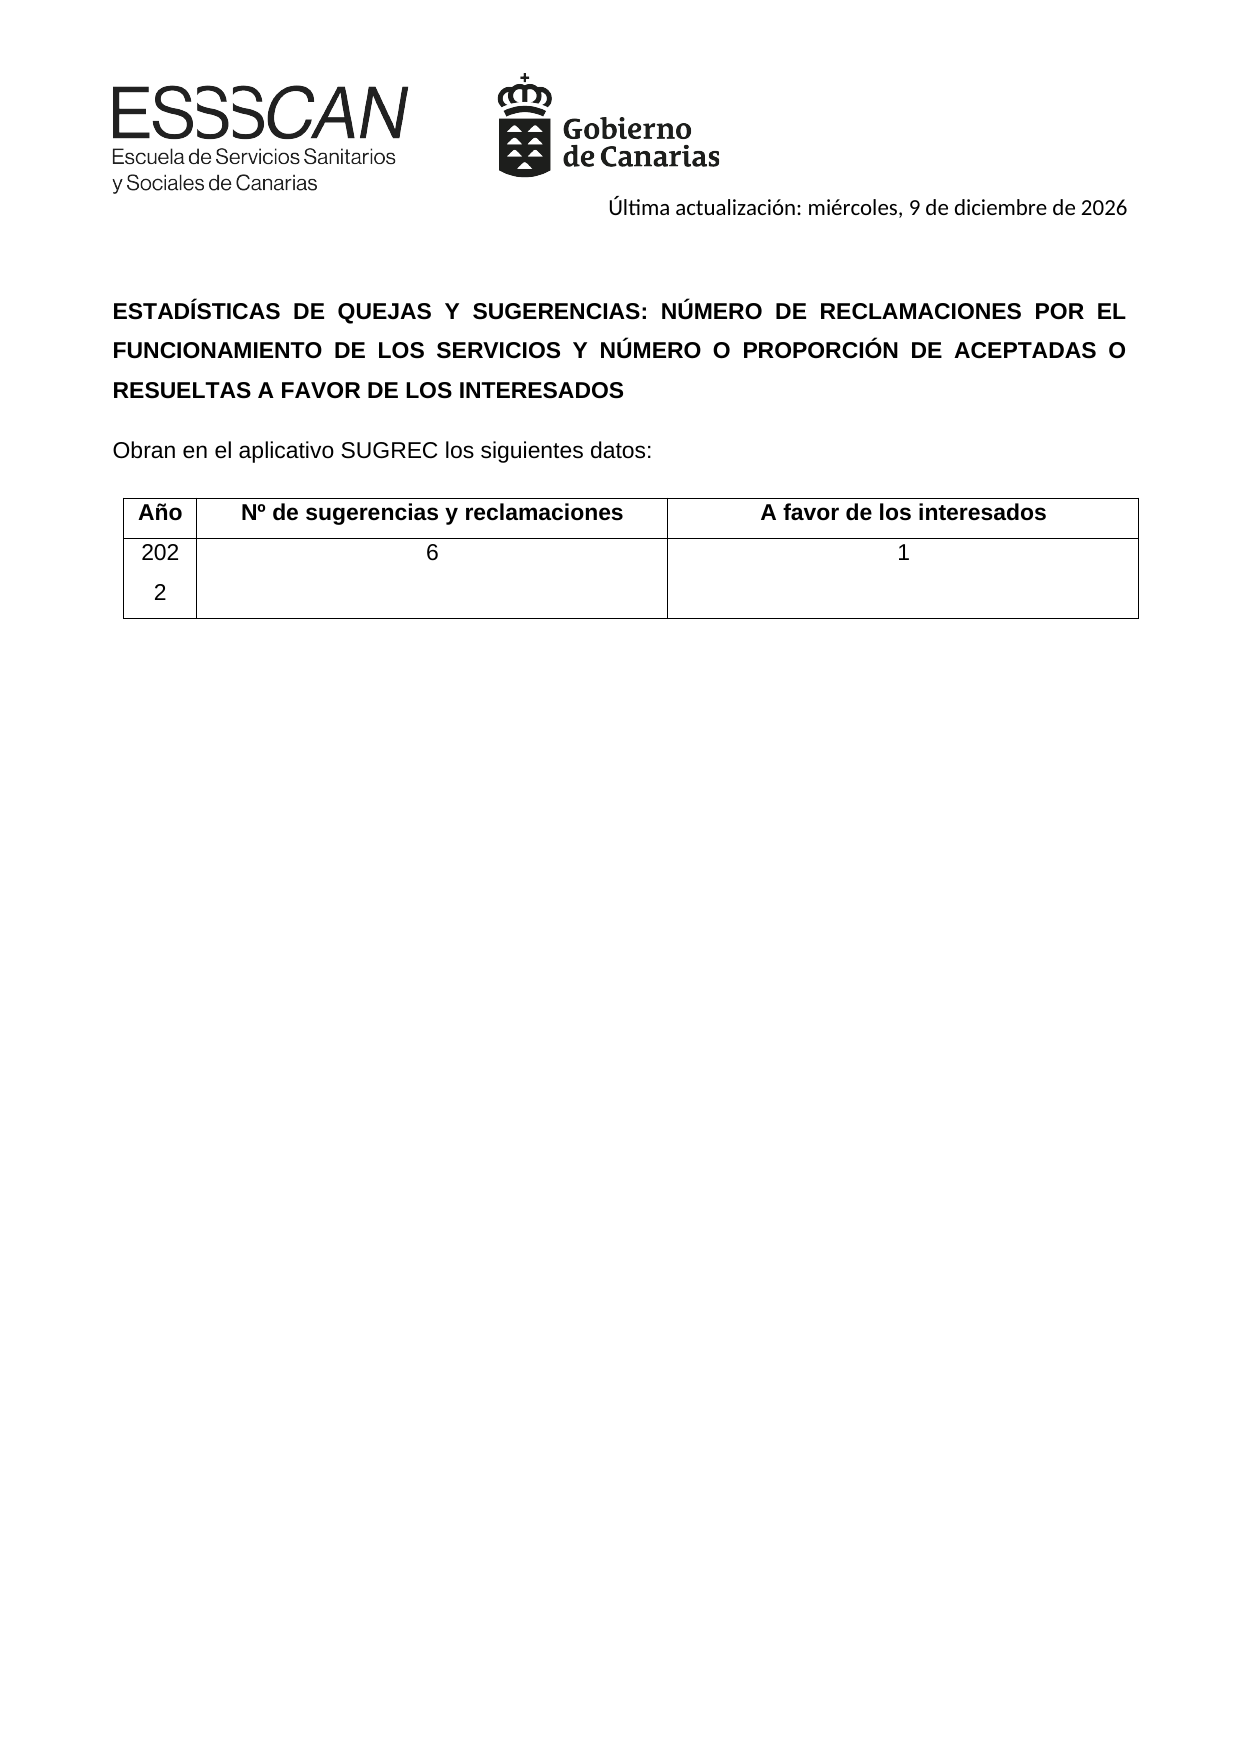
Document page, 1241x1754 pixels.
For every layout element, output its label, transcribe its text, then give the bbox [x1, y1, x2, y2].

table_cell 1 [668, 539, 1138, 618]
table_header Nº de sugerencias y reclamaciones [197, 499, 667, 538]
table_cell 2022 [124, 539, 196, 618]
text Obran en el aplicativo SUGREC los siguientes datos: [112, 437, 1128, 463]
table_header A favor de los interesados [668, 499, 1138, 538]
text ESTADÍSTICAS DE QUEJAS Y SUGERENCIAS: NÚMERO DE RECLAMACIONES POR EL FUNCIONAMIENTO DE LOS SERVICIOS Y NÚMERO O PROPORCIÓN DE ACEPTADAS O RESUELTAS A FAVOR DE LOS INTERESADOS [112, 298, 1128, 403]
table_cell 6 [197, 539, 667, 618]
table_header Año [124, 499, 196, 538]
